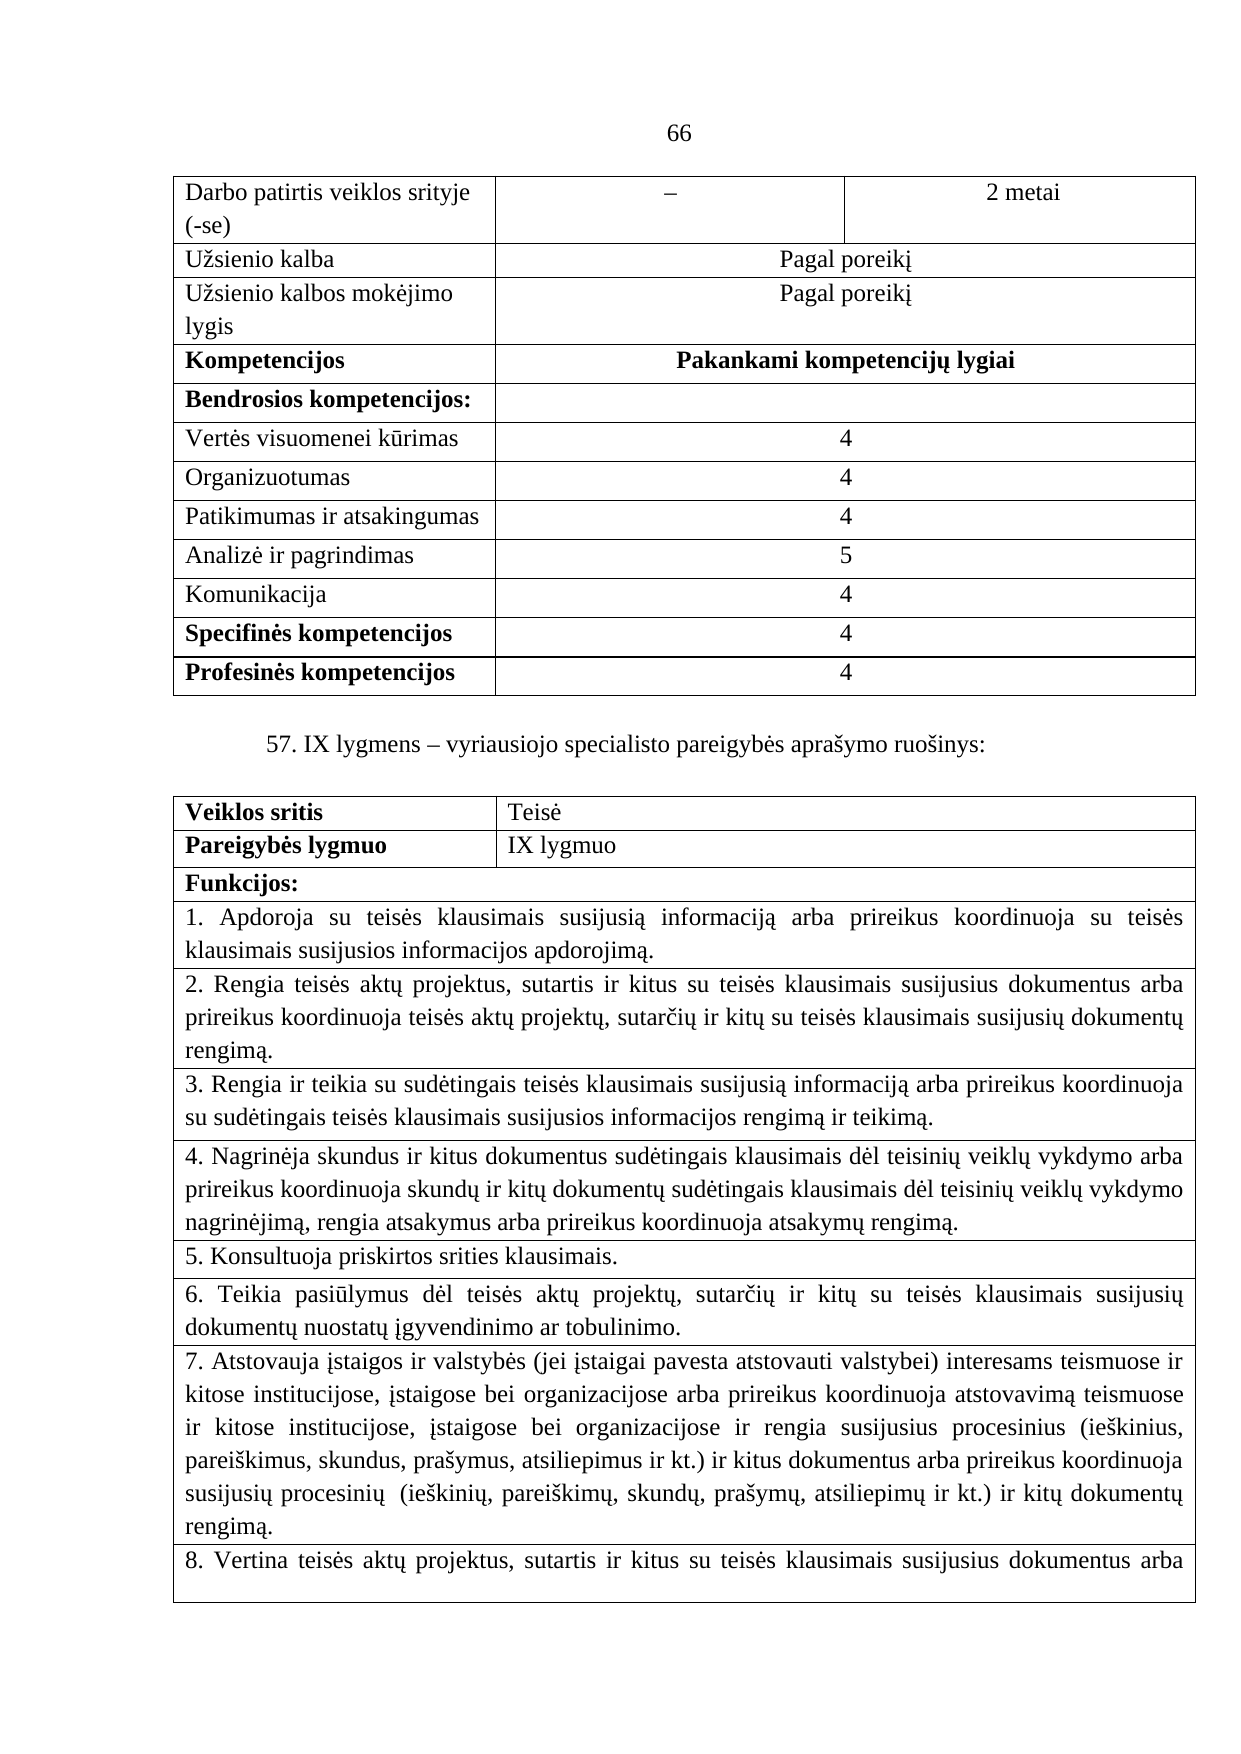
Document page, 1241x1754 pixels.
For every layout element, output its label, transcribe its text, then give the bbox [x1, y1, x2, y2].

table_cell 4 [496, 462, 1195, 500]
table_cell Analizė ir pagrindimas [174, 540, 495, 578]
table_cell Užsienio kalba [174, 244, 495, 277]
table_cell 1. Apdoroja su teisės klausimais susijusią informaciją arba prireikus koordinuoja su teisės klausimais susijusios informacijos apdorojimą. [174, 902, 1195, 968]
table_cell Funkcijos: [174, 868, 1195, 901]
table_cell Komunikacija [174, 579, 495, 617]
table_cell Vertės visuomenei kūrimas [174, 423, 495, 461]
table_cell 6. Teikia pasiūlymus dėl teisės aktų projektų, sutarčių ir kitų su teisės klausimais susijusių dokumentų nuostatų įgyvendinimo ar tobulinimo. [174, 1279, 1195, 1345]
table_cell Organizuotumas [174, 462, 495, 500]
table_cell Užsienio kalbos mokėjimo lygis [174, 278, 495, 344]
table_cell 4 [496, 658, 1195, 695]
table_cell 4 [496, 501, 1195, 539]
table_cell Pagal poreikį [496, 244, 1195, 277]
table_cell 2. Rengia teisės aktų projektus, sutartis ir kitus su teisės klausimais susijusius dokumentus arba prireikus koordinuoja teisės aktų projektų, sutarčių ir kitų su teisės klausimais susijusių dokumentų rengimą. [174, 969, 1195, 1068]
table_cell 8. Vertina teisės aktų projektus, sutartis ir kitus su teisės klausimais susijusius dokumentus arba [174, 1545, 1195, 1602]
table_cell Bendrosios kompetencijos: [174, 384, 495, 422]
table_cell Darbo patirtis veiklos srityje (-se) [174, 177, 495, 243]
table_cell Specifinės kompetencijos [174, 618, 495, 656]
table_cell [496, 384, 1195, 422]
table_cell 4 [496, 423, 1195, 461]
table_cell 7. Atstovauja įstaigos ir valstybės (jei įstaigai pavesta atstovauti valstybei) interesams teismuose ir kitose institucijose, įstaigose bei organizacijose arba prireikus koordinuoja atstovavimą teismuose ir kitose institucijose, įstaigose bei organizacijose ir rengia susijusius procesinius (ieškinius, pareiškimus, skundus, prašymus, atsiliepimus ir kt.) ir kitus dokumentus arba prireikus koordinuoja susijusių procesinių (ieškinių, pareiškimų, skundų, prašymų, atsiliepimų ir kt.) ir kitų dokumentų rengimą. [174, 1346, 1195, 1544]
table_header Veiklos sritis [174, 797, 496, 829]
table_cell – [496, 177, 844, 243]
table_cell Pagal poreikį [496, 278, 1195, 344]
table_cell 4 [496, 579, 1195, 617]
table_cell 4 [496, 618, 1195, 656]
table_cell Pakankami kompetencijų lygiai [496, 345, 1195, 383]
table_cell Patikimumas ir atsakingumas [174, 501, 495, 539]
table_cell IX lygmuo [497, 831, 1195, 867]
table_header Teisė [497, 797, 1195, 829]
table_cell Profesinės kompetencijos [174, 658, 495, 695]
table_cell Kompetencijos [174, 345, 495, 383]
table_cell 5. Konsultuoja priskirtos srities klausimais. [174, 1241, 1195, 1278]
table_cell 5 [496, 540, 1195, 578]
table_cell Pareigybės lygmuo [174, 831, 496, 867]
text 57. IX lygmens – vyriausiojo specialisto pareigybės aprašymo ruošinys: [177, 729, 1181, 758]
table_cell 4. Nagrinėja skundus ir kitus dokumentus sudėtingais klausimais dėl teisinių veiklų vykdymo arba prireikus koordinuoja skundų ir kitų dokumentų sudėtingais klausimais dėl teisinių veiklų vykdymo nagrinėjimą, rengia atsakymus arba prireikus koordinuoja atsakymų rengimą. [174, 1141, 1195, 1240]
table_cell 2 metai [845, 177, 1195, 243]
table_cell 3. Rengia ir teikia su sudėtingais teisės klausimais susijusią informaciją arba prireikus koordinuoja su sudėtingais teisės klausimais susijusios informacijos rengimą ir teikimą. [174, 1069, 1195, 1140]
